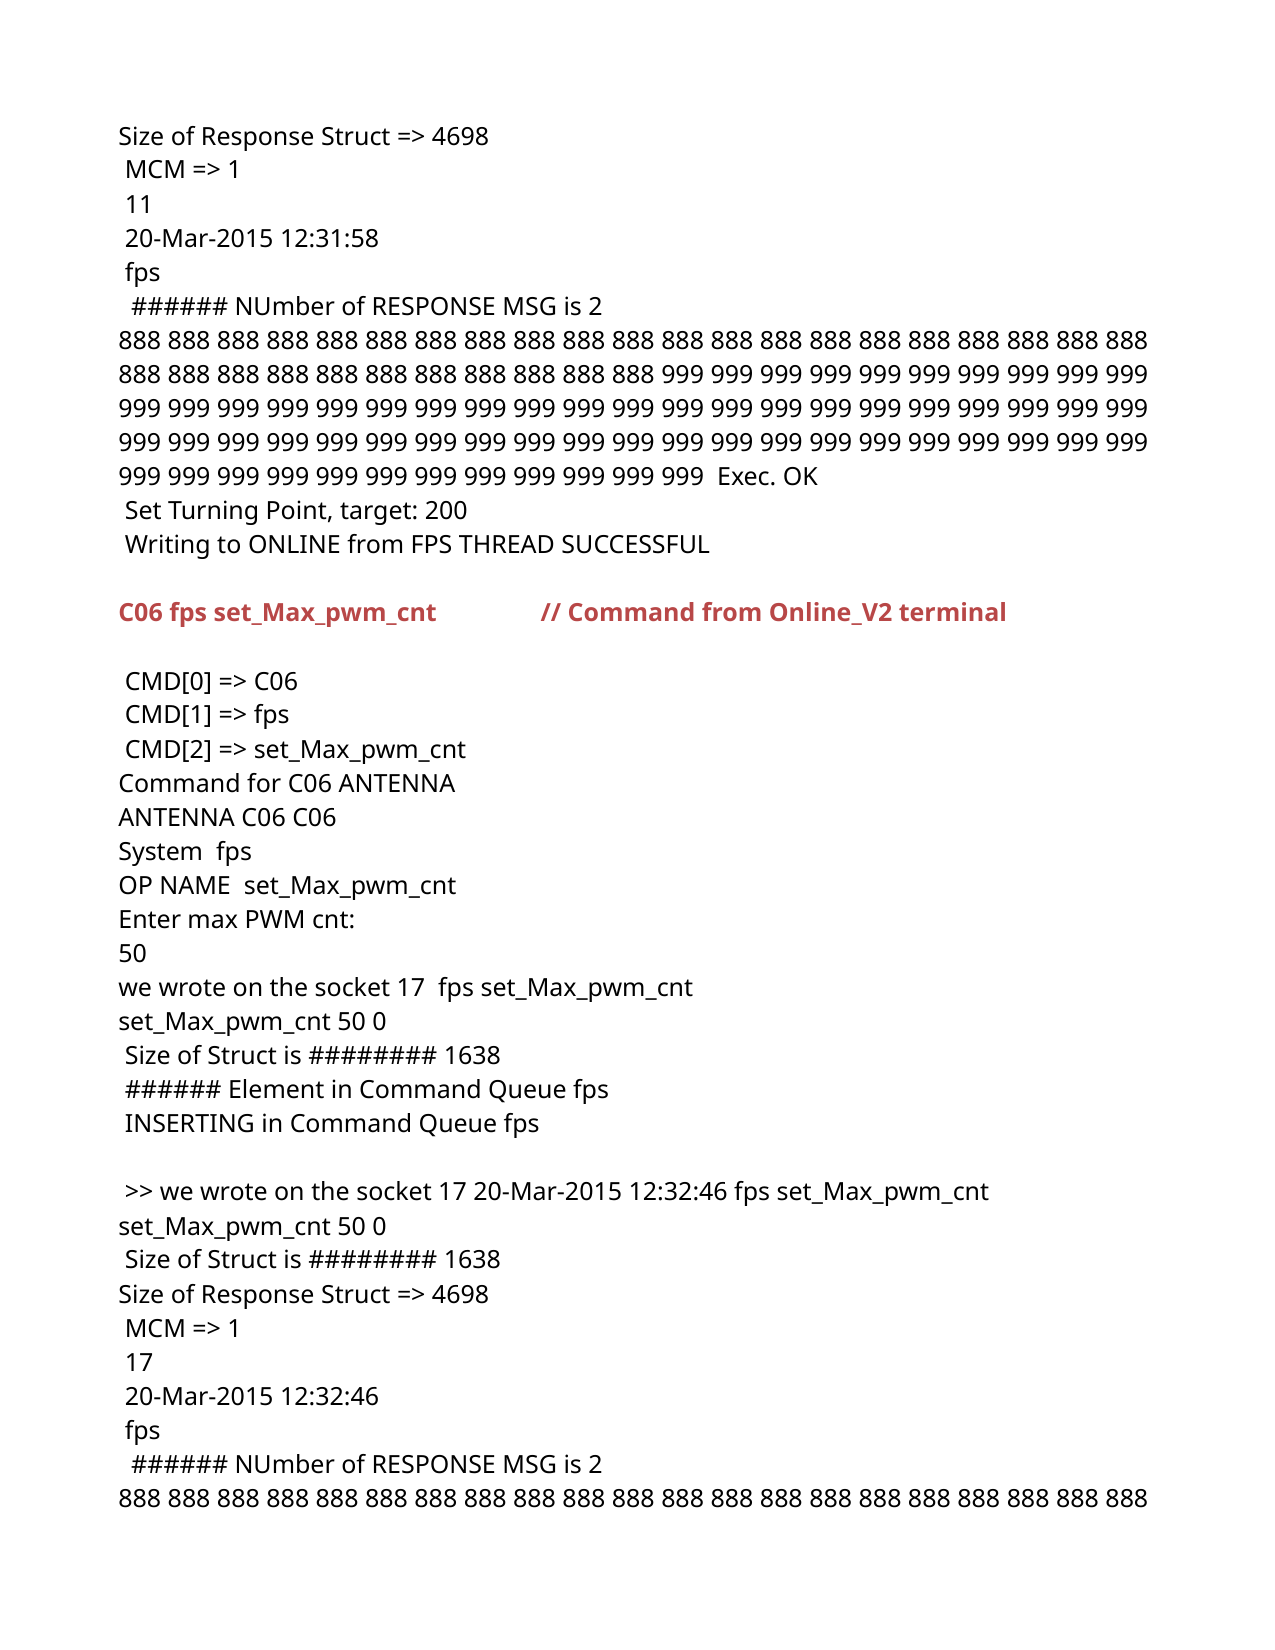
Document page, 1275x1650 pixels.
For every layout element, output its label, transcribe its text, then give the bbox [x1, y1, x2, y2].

text ###### Element in Command Queue fps [118, 1072, 1157, 1106]
text CMD[1] => fps [118, 697, 1157, 731]
text Set Turning Point, target: 200 [118, 493, 1157, 527]
text Command for C06 ANTENNA [118, 765, 1157, 799]
text Size of Response Struct => 4698 [118, 1276, 1157, 1310]
text Size of Struct is ######## 1638 [118, 1242, 1157, 1276]
text System fps [118, 833, 1157, 867]
text CMD[0] => C06 [118, 663, 1157, 697]
text 11 [118, 186, 1157, 220]
text we wrote on the socket 17 fps set_Max_pwm_cnt [118, 970, 1157, 1004]
text ANTENNA C06 C06 [118, 799, 1157, 833]
text MCM => 1 [118, 1310, 1157, 1344]
text Writing to ONLINE from FPS THREAD SUCCESSFUL [118, 527, 1157, 561]
text >> we wrote on the socket 17 20-Mar-2015 12:32:46 fps set_Max_pwm_cnt [118, 1174, 1157, 1208]
text CMD[2] => set_Max_pwm_cnt [118, 731, 1157, 765]
text C06 fps set_Max_pwm_cnt // Command from Online_V2 terminal [118, 595, 1157, 629]
text 888 888 888 888 888 888 888 888 888 888 888 888 888 888 888 888 888 888 888 888 888 888 888 888 888 888 888 888 888 888 888 888 999 999 999 999 999 999 999 999 999 999 999 999 999 999 999 999 999 999 999 999 999 999 999 999 999 999 999 999 999 999 999 999 999 999 999 999 999 999 999 999 999 999 999 999 999 999 999 999 999 999 999 999 999 999 999 999 999 999 999 999 999 999 999 999 Exec. OK [118, 322, 1157, 493]
text MCM => 1 [118, 152, 1157, 186]
text 888 888 888 888 888 888 888 888 888 888 888 888 888 888 888 888 888 888 888 888 888 [118, 1481, 1157, 1515]
text 50 [118, 936, 1157, 970]
text ###### NUmber of RESPONSE MSG is 2 [118, 1447, 1157, 1481]
text Size of Response Struct => 4698 [118, 118, 1157, 152]
text 17 [118, 1344, 1157, 1378]
text set_Max_pwm_cnt 50 0 [118, 1004, 1157, 1038]
text 20-Mar-2015 12:31:58 [118, 220, 1157, 254]
text OP NAME set_Max_pwm_cnt [118, 867, 1157, 902]
text set_Max_pwm_cnt 50 0 [118, 1208, 1157, 1242]
text Enter max PWM cnt: [118, 902, 1157, 936]
text Size of Struct is ######## 1638 [118, 1038, 1157, 1072]
text INSERTING in Command Queue fps [118, 1106, 1157, 1140]
text fps [118, 1412, 1157, 1447]
text ###### NUmber of RESPONSE MSG is 2 [118, 288, 1157, 322]
text fps [118, 254, 1157, 288]
text 20-Mar-2015 12:32:46 [118, 1378, 1157, 1412]
